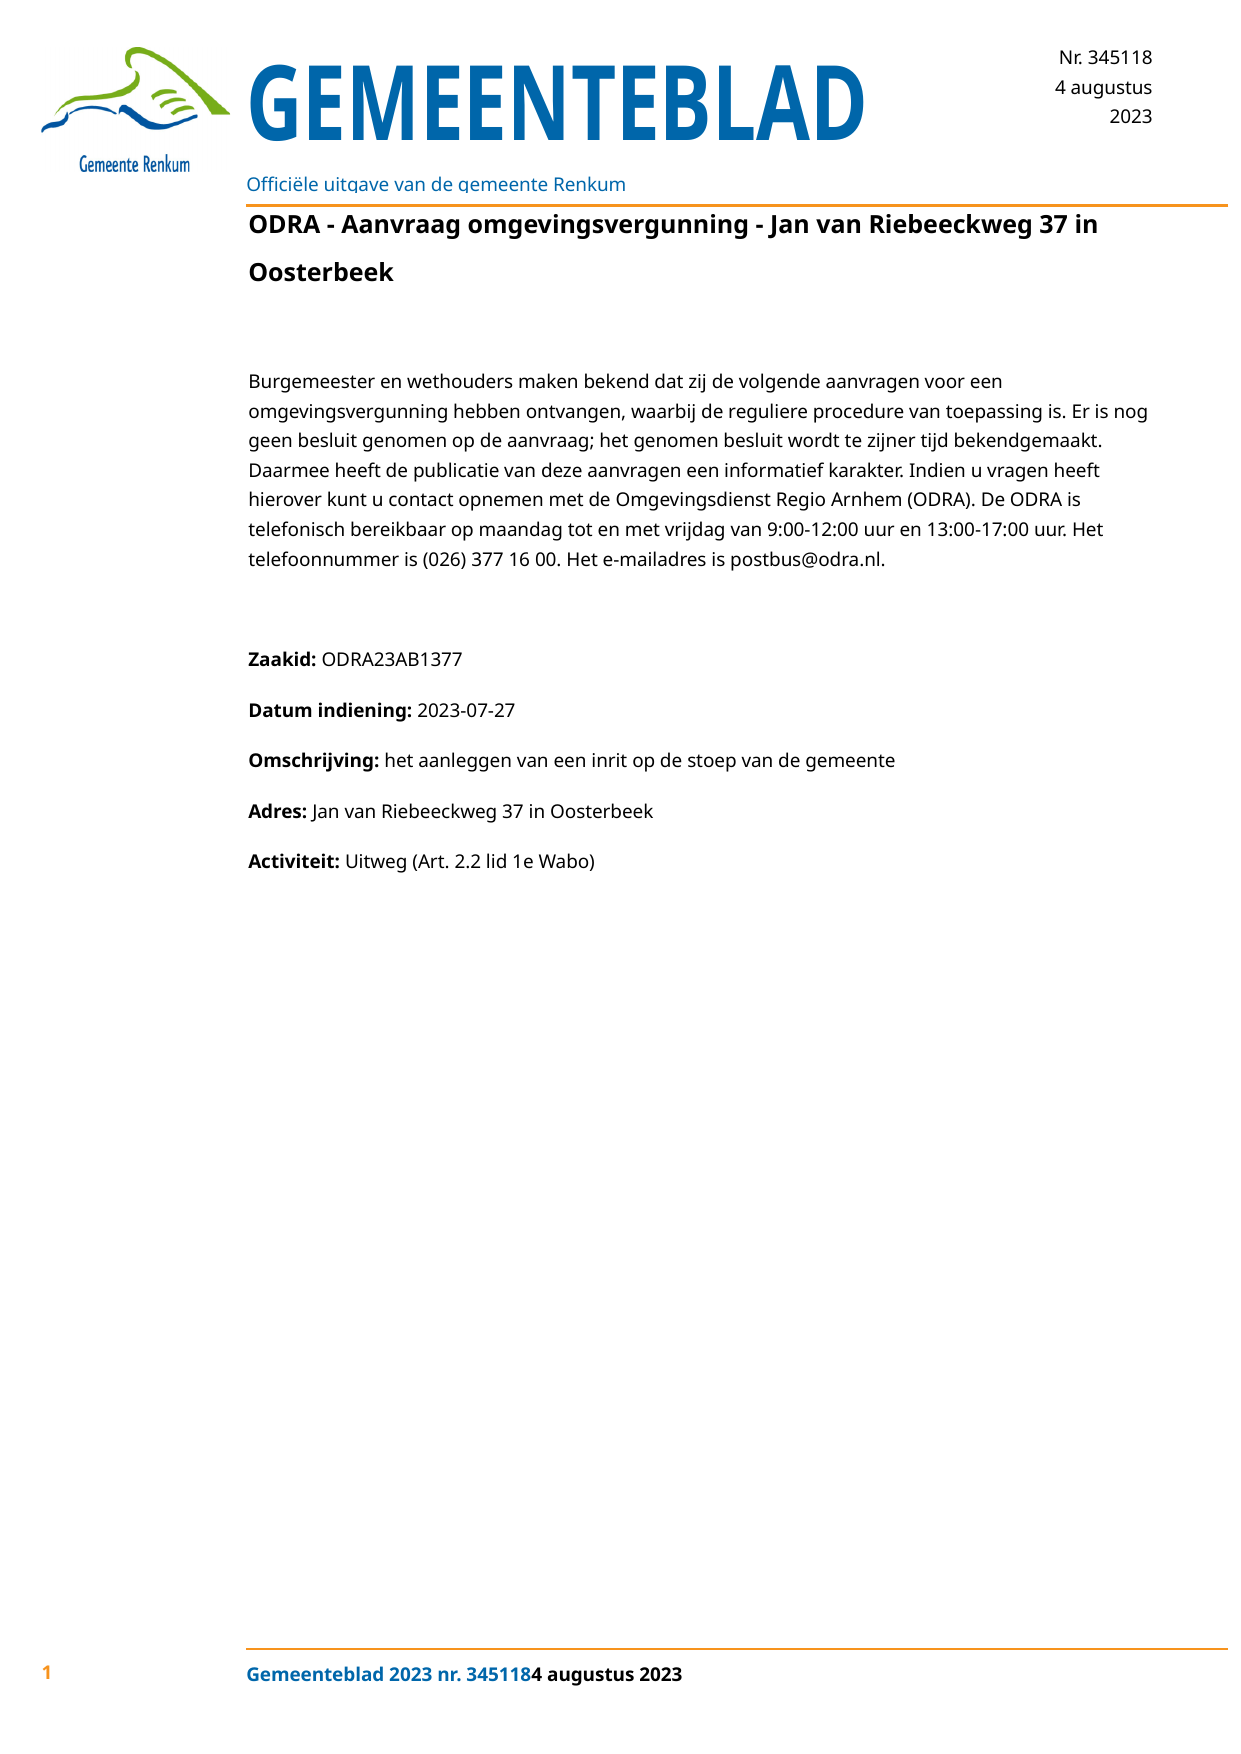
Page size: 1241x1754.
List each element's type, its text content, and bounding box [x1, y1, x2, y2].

text Burgemeester en wethouders maken bekend dat zij de volgende aanvragen voor een omgevingsvergunning hebben ontvangen, waarbij de reguliere procedure van toepassing is. Er is nog geen besluit genomen op de aanvraag; het genomen besluit wordt te zijner tijd bekendgemaakt. Daarmee heeft de publicatie van deze aanvragen een informatief karakter. Indien u vragen heeft hierover kunt u contact opnemen met de Omgevingsdienst Regio Arnhem (ODRA). De ODRA is telefonisch bereikbaar op maandag tot en met vrijdag van 9:00-12:00 uur en 13:00-17:00 uur. Het telefoonnummer is (026) 377 16 00. Het e-mailadres is postbus@odra.nl. [248, 368, 1152, 572]
text Datum indiening: 2023-07-27 [248, 697, 1152, 723]
text Omschrijving: het aanleggen van een inrit op de stoep van de gemeente [248, 747, 1152, 773]
text ODRA - Aanvraag omgevingsvergunning - Jan van Riebeeckweg 37 in Oosterbeek [248, 207, 1152, 288]
picture [41, 47, 231, 172]
text Activiteit: Uitweg (Art. 2.2 lid 1e Wabo) [248, 848, 1152, 874]
text Adres: Jan van Riebeeckweg 37 in Oosterbeek [248, 798, 1152, 824]
text Zaakid: ODRA23AB1377 [248, 647, 1152, 672]
